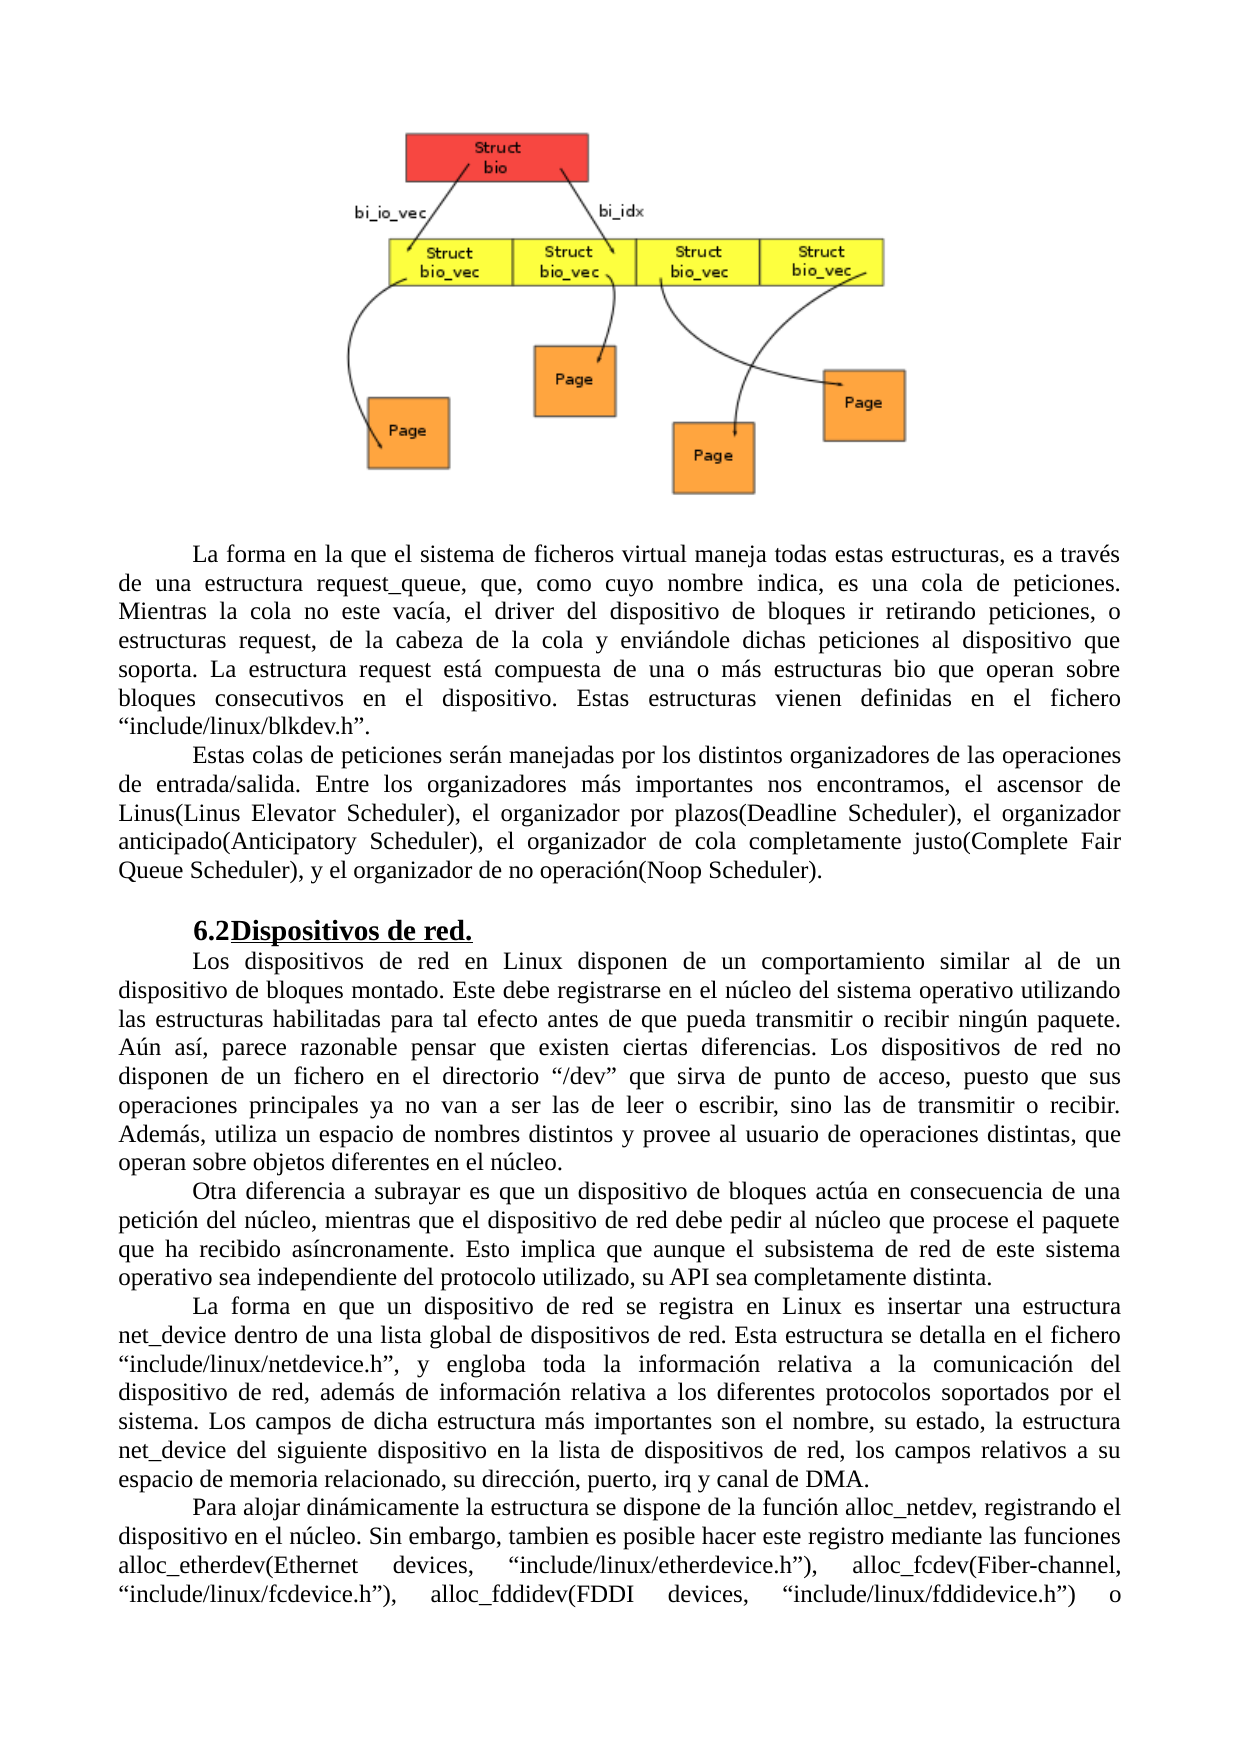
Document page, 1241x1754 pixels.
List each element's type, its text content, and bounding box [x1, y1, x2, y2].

list Dispositivos de red. [193, 913, 1122, 946]
picture [317, 119, 924, 509]
text Para alojar dinámicamente la estructura se dispone de la función alloc_netdev, registrando el dispositivo en el núcleo. Sin embargo, tambien es posible hacer este registro mediante las funciones alloc_etherdev(Ethernet devices, “include/linux/etherdevice.h”), alloc_fcdev(Fiber-channel, “include/linux/fcdevice.h”), alloc_fddidev(FDDI devices, “include/linux/fddidevice.h”) o [118, 1492, 1122, 1607]
text La forma en que un dispositivo de red se registra en Linux es insertar una estructura net_device dentro de una lista global de dispositivos de red. Esta estructura se detalla en el fichero “include/linux/netdevice.h”, y engloba toda la información relativa a la comunicación del dispositivo de red, además de información relativa a los diferentes protocolos soportados por el sistema. Los campos de dicha estructura más importantes son el nombre, su estado, la estructura net_device del siguiente dispositivo en la lista de dispositivos de red, los campos relativos a su espacio de memoria relacionado, su dirección, puerto, irq y canal de DMA. [118, 1291, 1122, 1492]
text La forma en la que el sistema de ficheros virtual maneja todas estas estructuras, es a través de una estructura request_queue, que, como cuyo nombre indica, es una cola de peticiones. Mientras la cola no este vacía, el driver del dispositivo de bloques ir retirando peticiones, o estructuras request, de la cabeza de la cola y enviándole dichas peticiones al dispositivo que soporta. La estructura request está compuesta de una o más estructuras bio que operan sobre bloques consecutivos en el dispositivo. Estas estructuras vienen definidas en el fichero “include/linux/blkdev.h”. [118, 539, 1122, 740]
text Estas colas de peticiones serán manejadas por los distintos organizadores de las operaciones de entrada/salida. Entre los organizadores más importantes nos encontramos, el ascensor de Linus(Linus Elevator Scheduler), el organizador por plazos(Deadline Scheduler), el organizador anticipado(Anticipatory Scheduler), el organizador de cola completamente justo(Complete Fair Queue Scheduler), y el organizador de no operación(Noop Scheduler). [118, 740, 1122, 884]
text Otra diferencia a subrayar es que un dispositivo de bloques actúa en consecuencia de una petición del núcleo, mientras que el dispositivo de red debe pedir al núcleo que procese el paquete que ha recibido asíncronamente. Esto implica que aunque el subsistema de red de este sistema operativo sea independiente del protocolo utilizado, su API sea completamente distinta. [118, 1176, 1122, 1291]
text Los dispositivos de red en Linux disponen de un comportamiento similar al de un dispositivo de bloques montado. Este debe registrarse en el núcleo del sistema operativo utilizando las estructuras habilitadas para tal efecto antes de que pueda transmitir o recibir ningún paquete. Aún así, parece razonable pensar que existen ciertas diferencias. Los dispositivos de red no disponen de un fichero en el directorio “/dev” que sirva de punto de acceso, puesto que sus operaciones principales ya no van a ser las de leer o escribir, sino las de transmitir o recibir. Además, utiliza un espacio de nombres distintos y provee al usuario de operaciones distintas, que operan sobre objetos diferentes en el núcleo. [118, 946, 1122, 1176]
